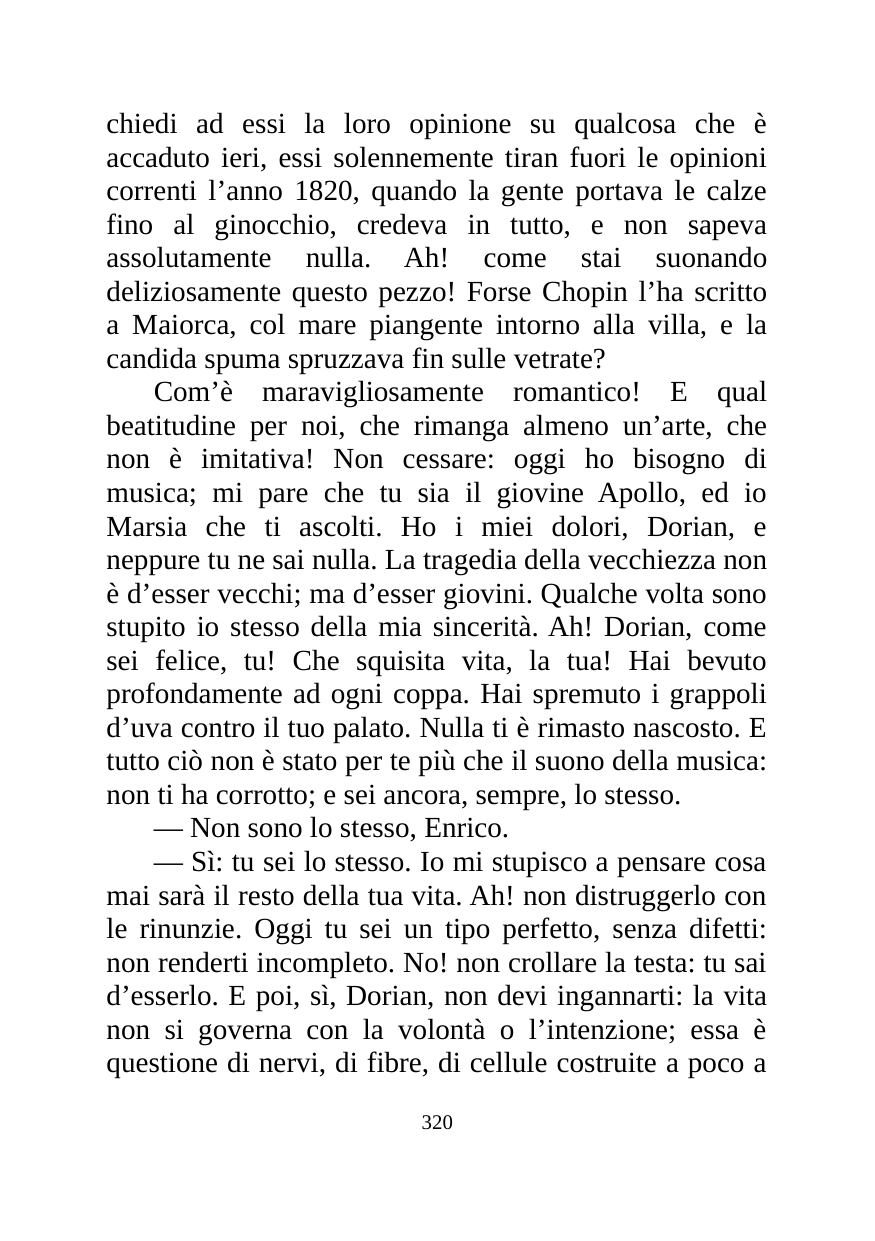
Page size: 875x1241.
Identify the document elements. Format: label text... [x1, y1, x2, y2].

text chiedi ad essi la loro opinione su qualcosa che è accaduto ieri, essi solennemente tiran fuori le opinioni correnti l’anno 1820, quando la gente portava le calze fino al ginocchio, credeva in tutto, e non sapeva assolutamente nulla. Ah! come stai suonando deliziosamente questo pezzo! Forse Chopin l’ha scritto a Maiorca, col mare piangente intorno alla villa, e la candida spuma spruzzava fin sulle vetrate? [106, 106, 768, 374]
text — Non sono lo stesso, Enrico. [106, 811, 768, 844]
text Com’è maravigliosamente romantico! E qual beatitudine per noi, che rimanga almeno un’arte, che non è imitativa! Non cessare: oggi ho bisogno di musica; mi pare che tu sia il giovine Apollo, ed io Marsia che ti ascolti. Ho i miei dolori, Dorian, e neppure tu ne sai nulla. La tragedia della vecchiezza non è d’esser vecchi; ma d’esser giovini. Qualche volta sono stupito io stesso della mia sincerità. Ah! Dorian, come sei felice, tu! Che squisita vita, la tua! Hai bevuto profondamente ad ogni coppa. Hai spremuto i grappoli d’uva contro il tuo palato. Nulla ti è rimasto nascosto. E tutto ciò non è stato per te più che il suono della musica: non ti ha corrotto; e sei ancora, sempre, lo stesso. [106, 374, 768, 811]
text — Sì: tu sei lo stesso. Io mi stupisco a pensare cosa mai sarà il resto della tua vita. Ah! non distruggerlo con le rinunzie. Oggi tu sei un tipo perfetto, senza difetti: non renderti incompleto. No! non crollare la testa: tu sai d’esserlo. E poi, sì, Dorian, non devi ingannarti: la vita non si governa con la volontà o l’intenzione; essa è questione di nervi, di fibre, di cellule costruite a poco a [106, 844, 768, 1079]
